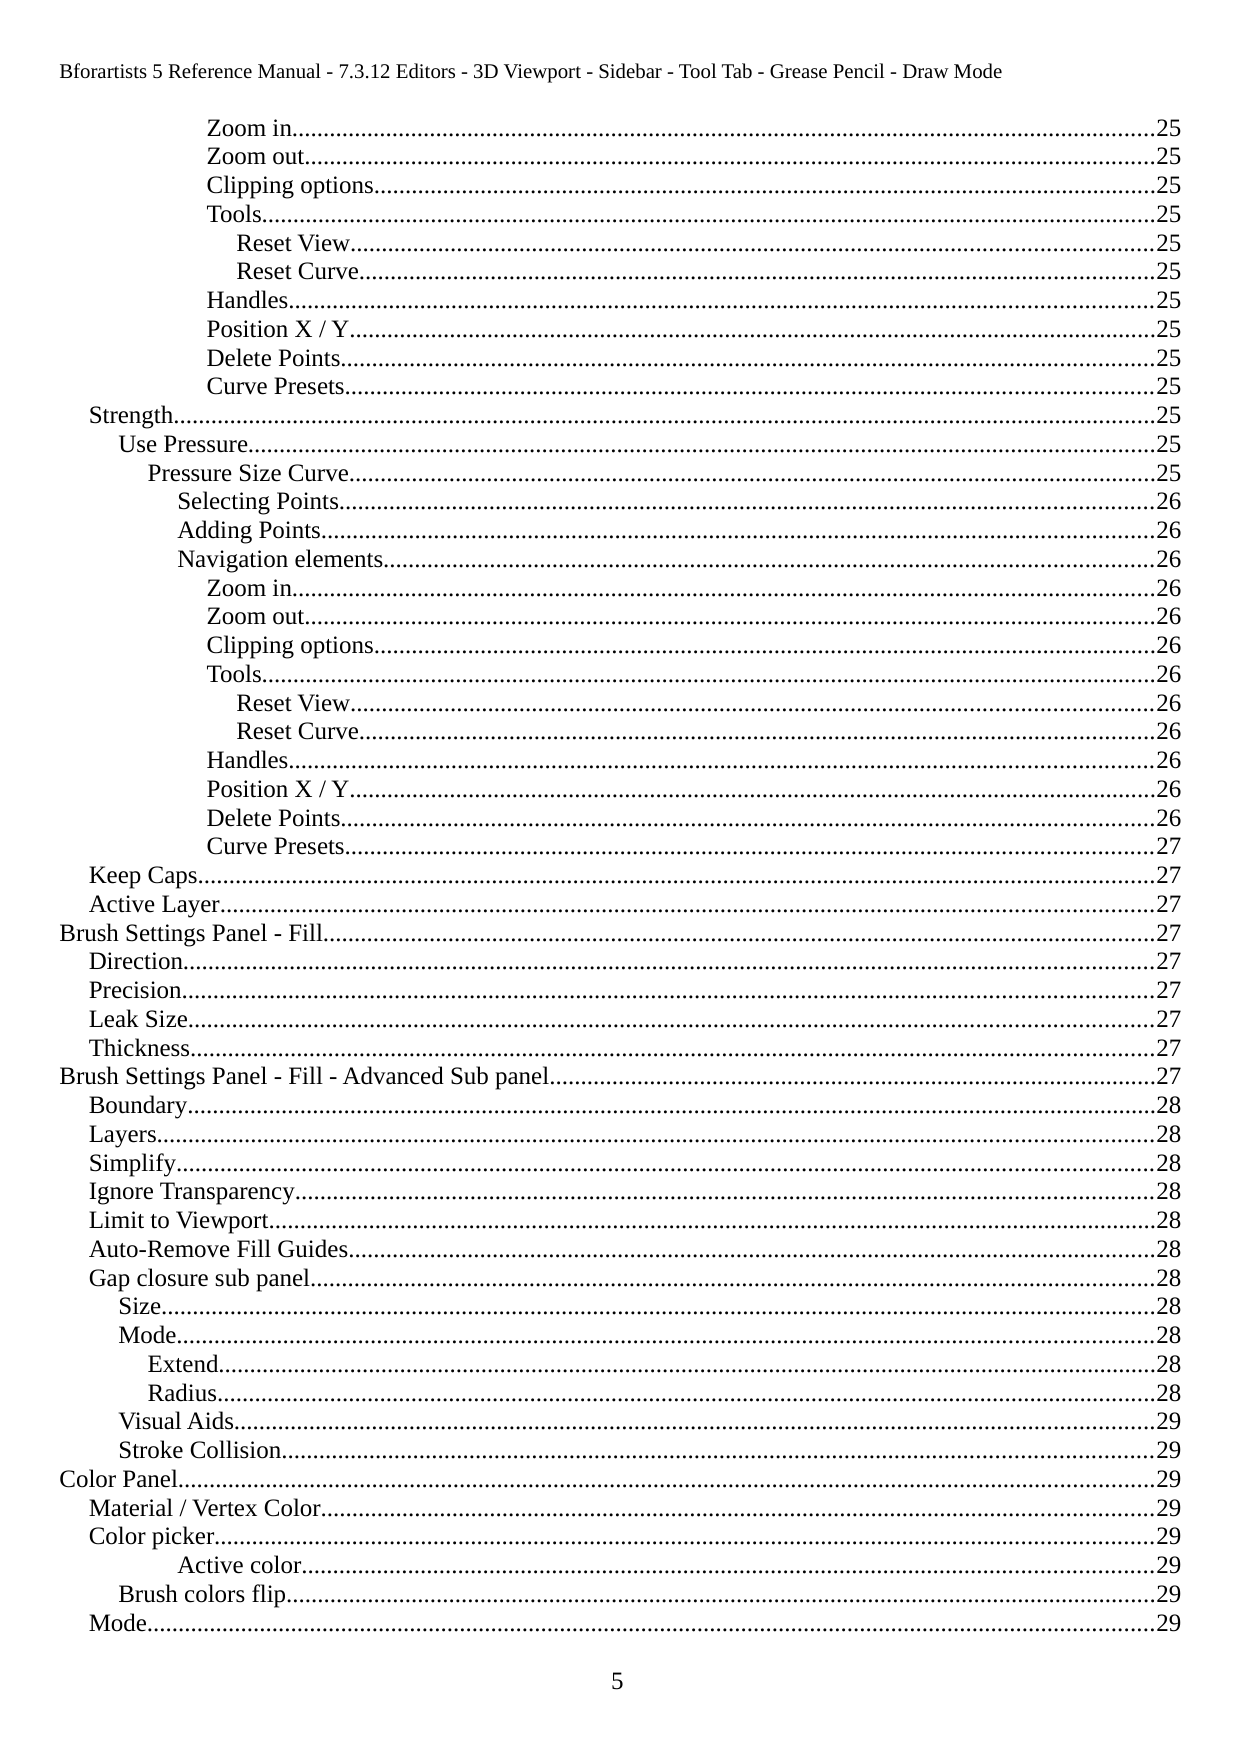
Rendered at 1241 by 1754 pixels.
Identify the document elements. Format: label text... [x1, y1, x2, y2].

text Use Pressure 25 [118, 429, 1181, 458]
text Zoom out 26 [206, 601, 1181, 630]
text Selecting Points 26 [177, 486, 1181, 515]
text Curve Presets 25 [206, 371, 1181, 400]
text Position X / Y 26 [206, 774, 1181, 803]
text Thickness 27 [88, 1033, 1181, 1061]
text Mode 29 [88, 1608, 1181, 1636]
text Gap closure sub panel 28 [88, 1263, 1181, 1291]
text Color picker 29 [88, 1521, 1181, 1550]
text Delete Points 26 [206, 803, 1181, 831]
text Keep Caps 27 [88, 860, 1181, 889]
text Zoom in 25 [206, 113, 1181, 141]
text Limit to Viewport 28 [88, 1205, 1181, 1234]
text Layers 28 [88, 1119, 1181, 1148]
text Material / Vertex Color 29 [88, 1493, 1181, 1521]
text Visual Aids 29 [118, 1406, 1181, 1435]
text Handles 26 [206, 745, 1181, 774]
text Precision 27 [88, 975, 1181, 1004]
text Brush colors flip 29 [118, 1579, 1181, 1608]
text Mode 28 [118, 1320, 1181, 1349]
text Pressure Size Curve 25 [147, 458, 1181, 486]
text Delete Points 25 [206, 343, 1181, 371]
text Zoom out 25 [206, 141, 1181, 170]
text Curve Presets 27 [206, 831, 1181, 860]
text Navigation elements 26 [177, 544, 1181, 573]
text Adding Points 26 [177, 515, 1181, 544]
text Reset View 25 [236, 228, 1181, 256]
text Reset View 26 [236, 688, 1181, 716]
text Extend 28 [147, 1349, 1181, 1378]
text Tools 26 [206, 659, 1181, 688]
text Ignore Transparency 28 [88, 1176, 1181, 1205]
text Clipping options 26 [206, 630, 1181, 659]
text Color Panel 29 [59, 1464, 1181, 1493]
text Radius 28 [147, 1378, 1181, 1406]
text Auto-Remove Fill Guides 28 [88, 1234, 1181, 1263]
text Brush Settings Panel - Fill - Advanced Sub panel 27 [59, 1061, 1181, 1090]
text Active color 29 [177, 1550, 1181, 1579]
text Active Layer 27 [88, 889, 1181, 918]
text Position X / Y 25 [206, 314, 1181, 343]
text Brush Settings Panel - Fill 27 [59, 918, 1181, 946]
text Zoom in 26 [206, 573, 1181, 601]
text Handles 25 [206, 285, 1181, 314]
text Clipping options 25 [206, 170, 1181, 199]
text Strength 25 [88, 400, 1181, 429]
text Stroke Collision 29 [118, 1435, 1181, 1464]
text Leak Size 27 [88, 1004, 1181, 1033]
text Boundary 28 [88, 1090, 1181, 1119]
text Simplify 28 [88, 1148, 1181, 1176]
text Tools 25 [206, 199, 1181, 228]
text Size 28 [118, 1291, 1181, 1320]
text Direction 27 [88, 946, 1181, 975]
text Reset Curve 26 [236, 716, 1181, 745]
text Reset Curve 25 [236, 256, 1181, 285]
